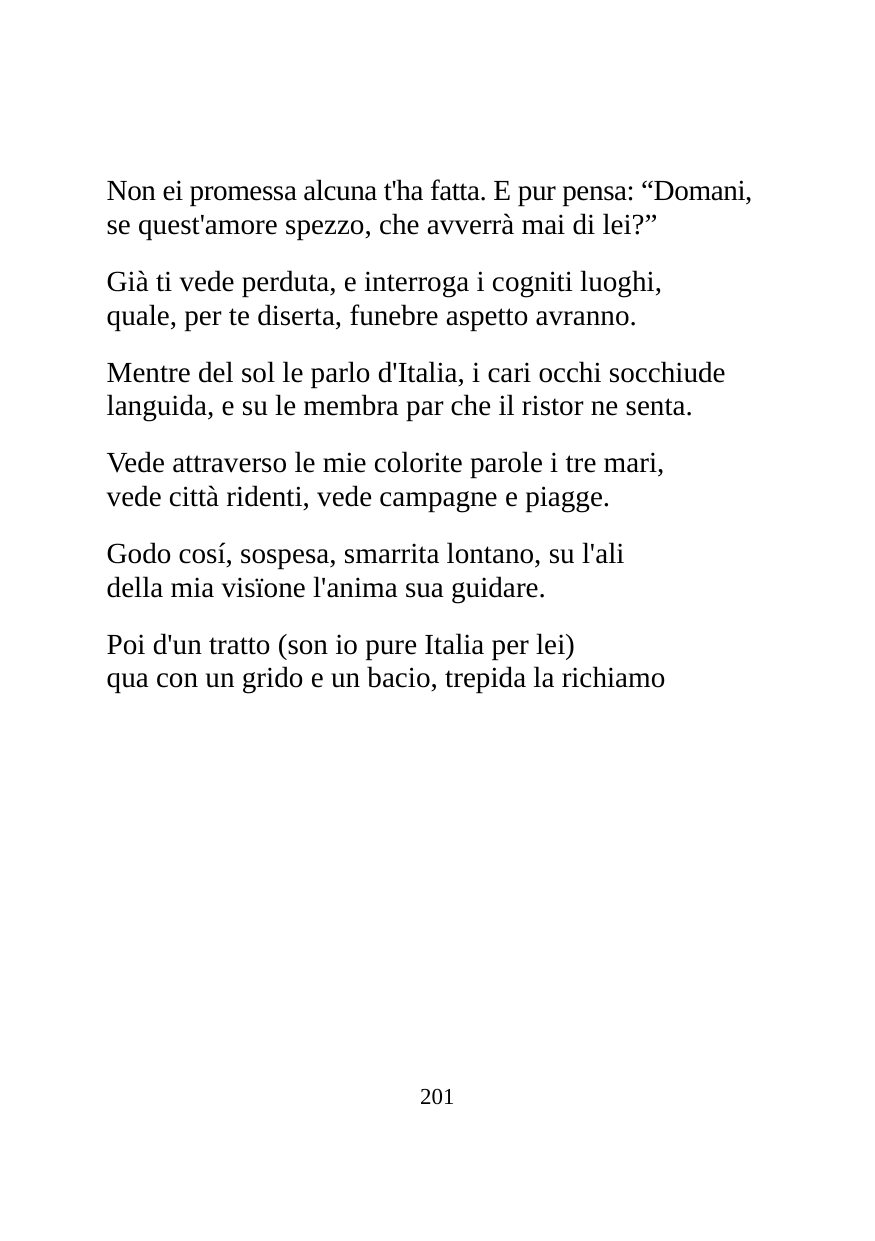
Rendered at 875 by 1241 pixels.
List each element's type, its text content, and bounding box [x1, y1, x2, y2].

text Mentre del sol le parlo d'Italia, i cari occhi socchiude [106, 355, 768, 388]
text Già ti vede perduta, e interroga i cogniti luoghi, [106, 264, 768, 298]
text quale, per te diserta, funebre aspetto avranno. [106, 298, 768, 331]
text della mia visïone l'anima sua guidare. [106, 570, 768, 603]
text languida, e su le membra par che il ristor ne senta. [106, 388, 768, 422]
text Vede attraverso le mie colorite parole i tre mari, [106, 446, 768, 479]
text qua con un grido e un bacio, trepida la richiamo [106, 661, 768, 694]
text Godo cosí, sospesa, smarrita lontano, su l'ali [106, 536, 768, 570]
text Poi d'un tratto (son io pure Italia per lei) [106, 627, 768, 661]
text se quest'amore spezzo, che avverrà mai di lei?” [106, 207, 768, 241]
text Non ei promessa alcuna t'ha fatta. E pur pensa: “Domani, [106, 173, 768, 207]
text vede città ridenti, vede campagne e piagge. [106, 479, 768, 513]
